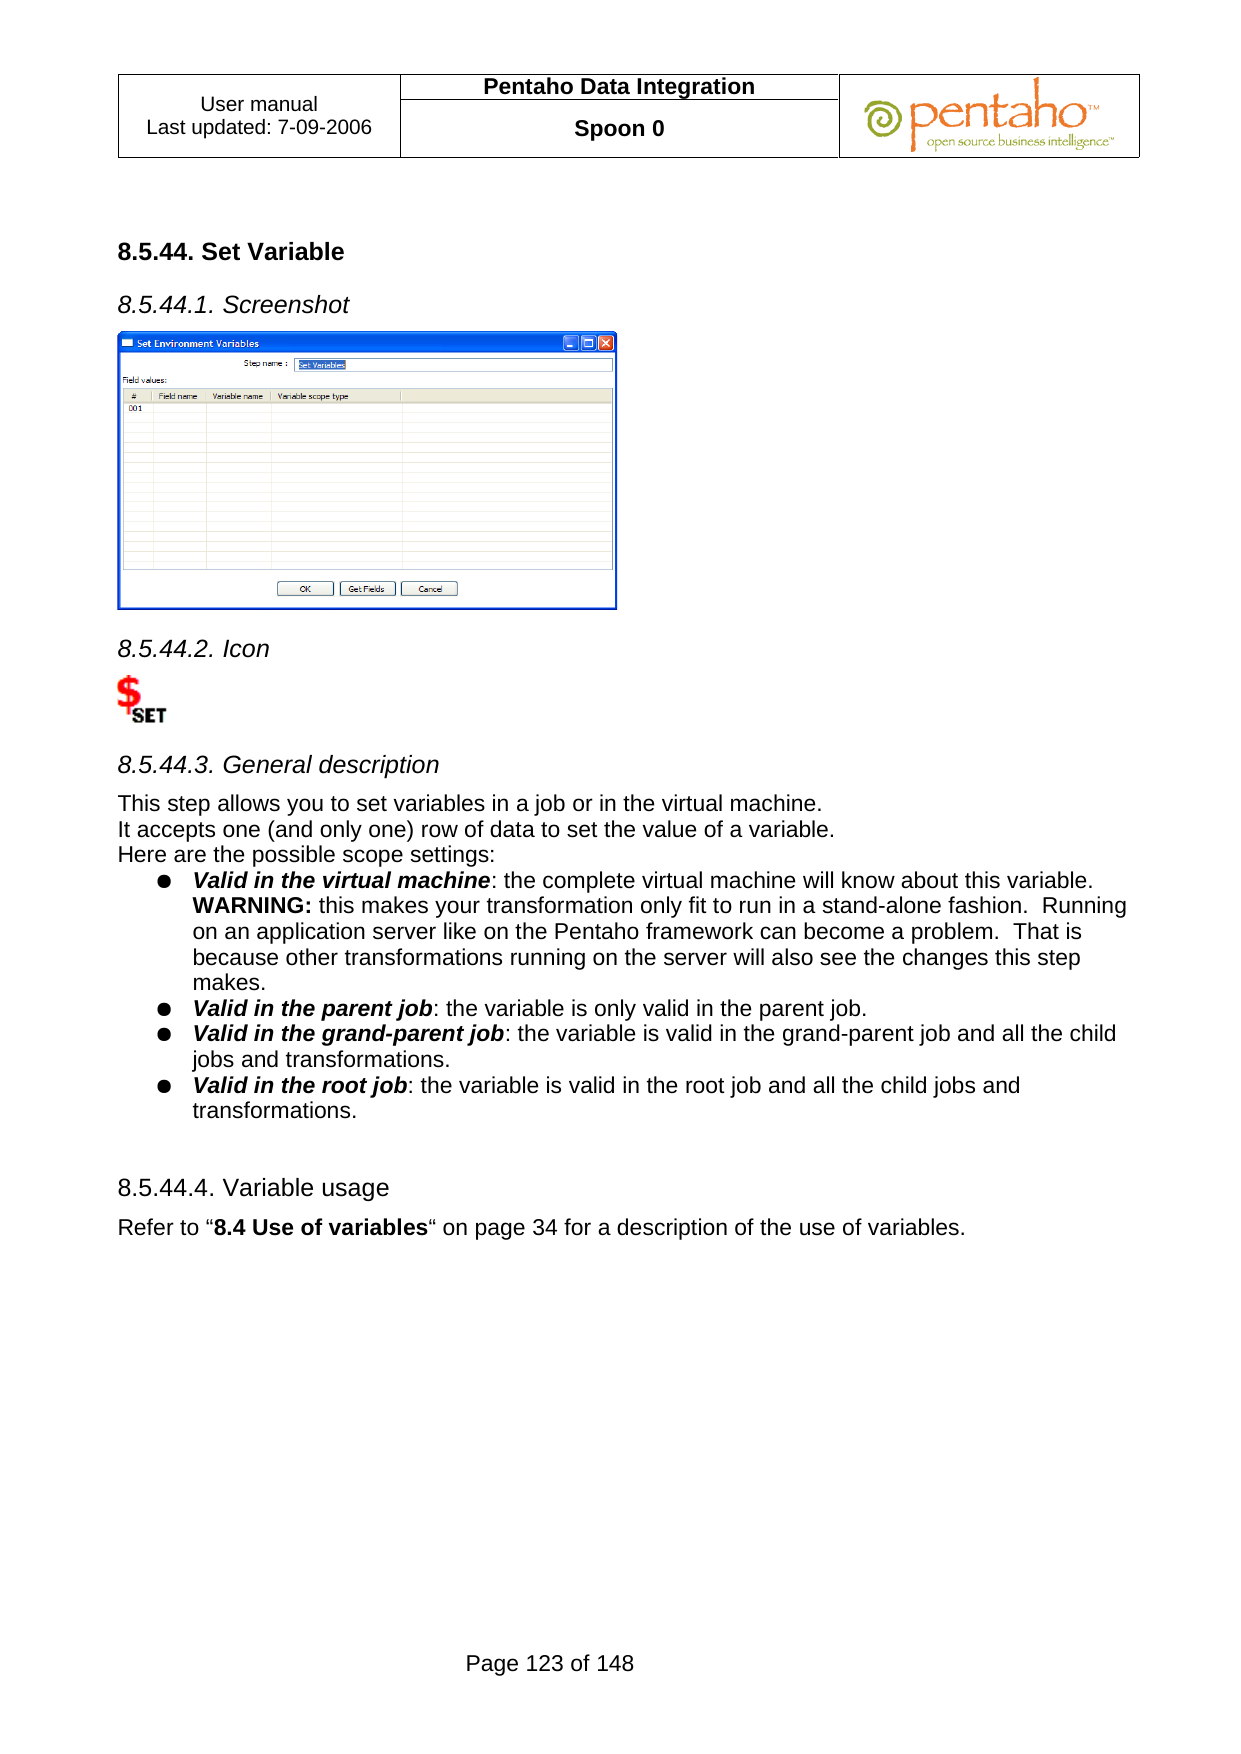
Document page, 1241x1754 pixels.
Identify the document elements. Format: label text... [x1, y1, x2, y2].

subtitle Icon [117, 635, 1137, 663]
subtitle General description [117, 750, 1137, 778]
picture [117, 331, 618, 610]
list Valid in the parent job: the variable is only valid in the parent job. [155, 995, 1137, 1021]
list Valid in the virtual machine: the complete virtual machine will know about this variable. WARNING: this makes your transformation only fit to run in a stand-alone fashion. Running on an application server like on the Pentaho framework can become a problem. That is because other transformations running on the server will also see the changes this step makes. [155, 867, 1137, 995]
picture [117, 675, 168, 726]
list Valid in the root job: the variable is valid in the root job and all the child jobs and transformations. [155, 1072, 1137, 1123]
subtitle Set Variable [117, 238, 1137, 266]
list Valid in the grand-parent job: the variable is valid in the grand-parent job and all the child jobs and transformations. [155, 1021, 1137, 1072]
text This step allows you to set variables in a job or in the virtual machine. [117, 791, 1137, 816]
subtitle Screenshot [117, 291, 1137, 319]
text Refer to “8.4 Use of variables“ on page 33 for a description of the use of variables. [117, 1214, 1137, 1240]
text It accepts one (and only one) row of data to set the value of a variable. [117, 816, 1137, 842]
text Here are the possible scope settings: [117, 842, 1137, 867]
subtitle Variable usage [117, 1174, 1137, 1202]
